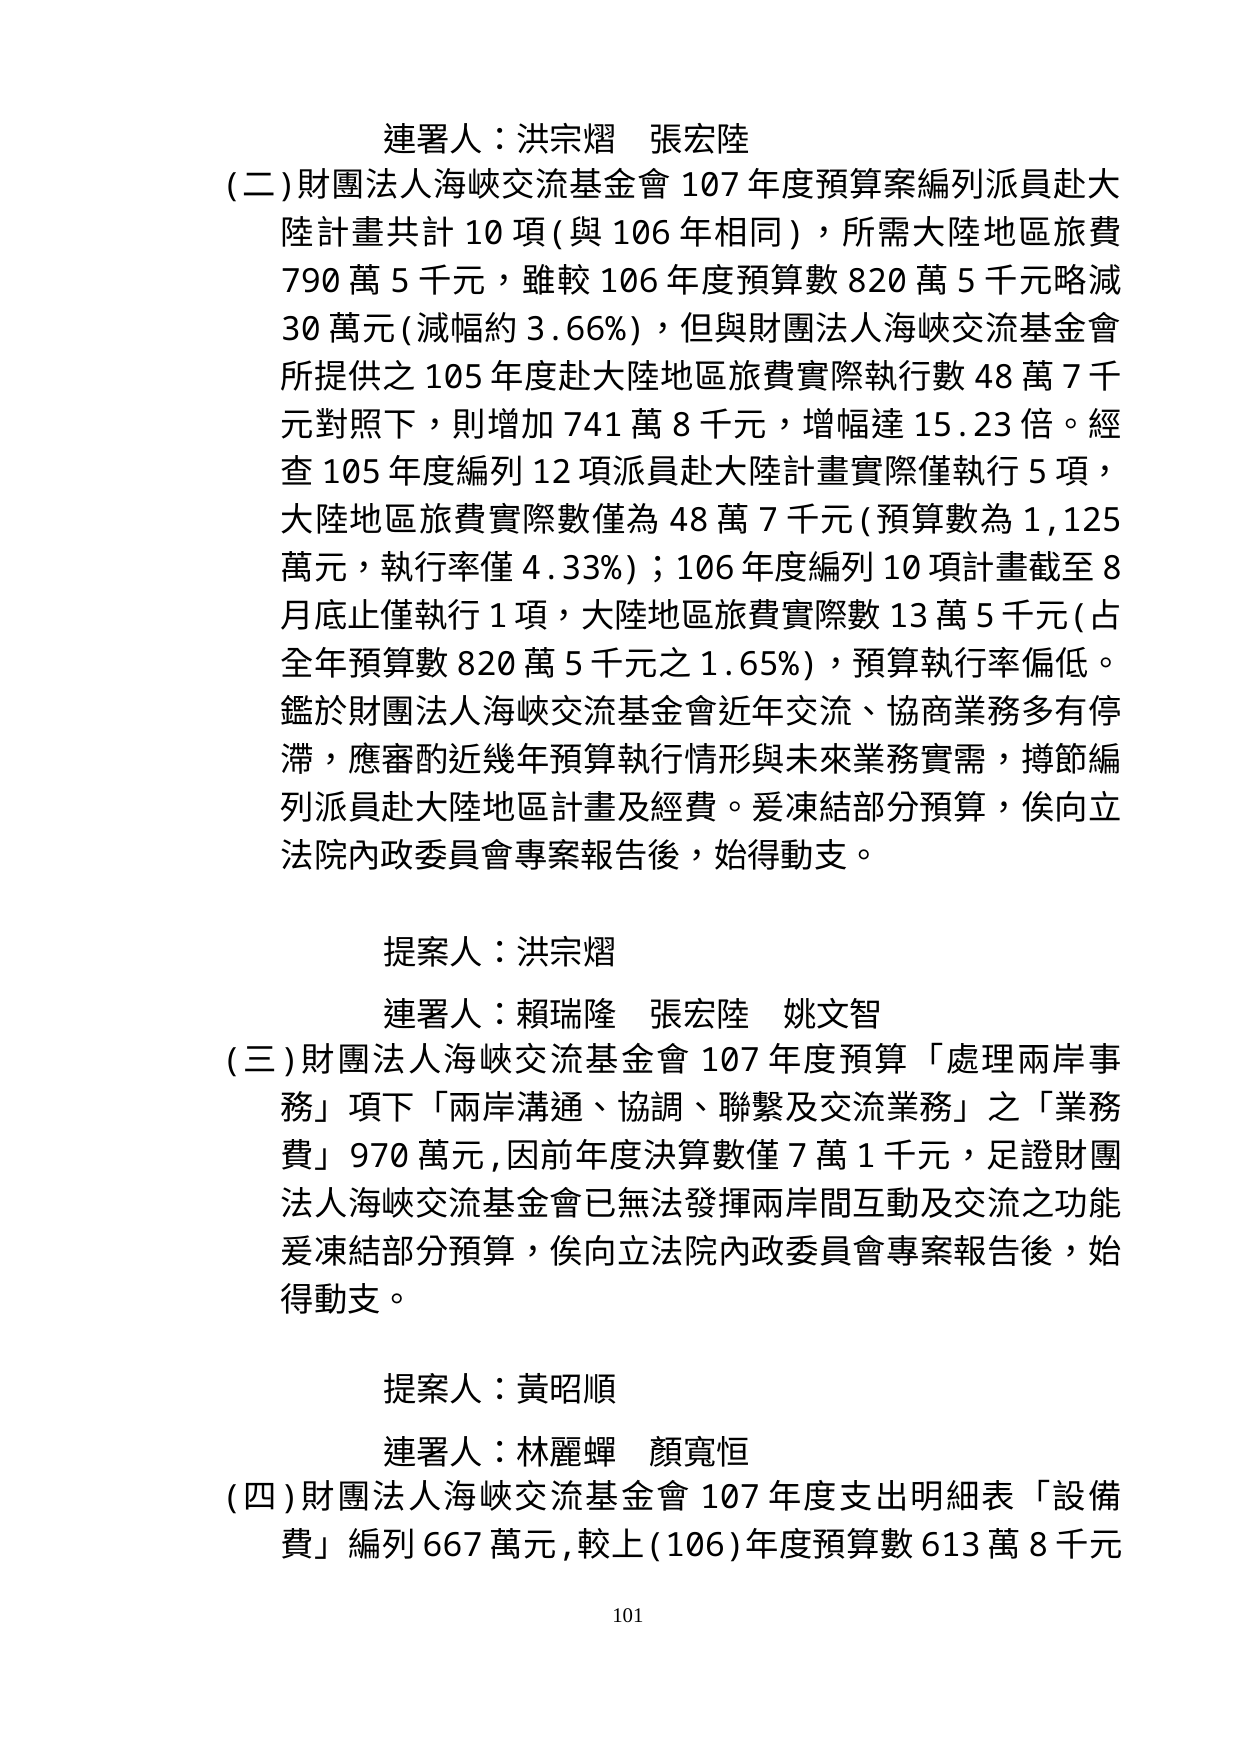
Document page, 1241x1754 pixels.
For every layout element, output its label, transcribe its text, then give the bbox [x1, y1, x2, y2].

text 連署人：賴瑞隆 張宏陸 姚文智 [383, 971, 1127, 1033]
text (四)財團法人海峽交流基金會107年度支出明細表「設備費」編列667萬元,較上(106)年度預算數613萬8千元 [222, 1471, 1122, 1566]
text 連署人：洪宗熠 張宏陸 [383, 96, 1127, 158]
text 連署人：林麗蟬 顏寬恒 [383, 1408, 1127, 1471]
text 提案人：洪宗熠 [383, 908, 1127, 971]
text (三)財團法人海峽交流基金會107年度預算「處理兩岸事務」項下「兩岸溝通、協調、聯繫及交流業務」之「業務費」970萬元,因前年度決算數僅7萬1千元，足證財團法人海峽交流基金會已無法發揮兩岸間互動及交流之功能。爰凍結部分預算，俟向立法院內政委員會專案報告後，始得動支。 [222, 1033, 1122, 1321]
text 提案人：黃昭順 [383, 1346, 1127, 1408]
text (二)財團法人海峽交流基金會107年度預算案編列派員赴大陸計畫共計10項(與106年相同)，所需大陸地區旅費790萬5千元，雖較106年度預算數820萬5千元略減30萬元(減幅約3.66%)，但與財團法人海峽交流基金會所提供之105年度赴大陸地區旅費實際執行數48萬7千元對照下，則增加741萬8千元，增幅達15.23倍。經查105年度編列12項派員赴大陸計畫實際僅執行5項，大陸地區旅費實際數僅為48萬7千元(預算數為1,125萬元，執行率僅4.33%)；106年度編列10項計畫截至8月底止僅執行1項，大陸地區旅費實際數13萬5千元(占全年預算數820萬5千元之1.65%)，預算執行率偏低。鑑於財團法人海峽交流基金會近年交流、協商業務多有停滯，應審酌近幾年預算執行情形與未來業務實需，撙節編列派員赴大陸地區計畫及經費。爰凍結部分預算，俟向立法院內政委員會專案報告後，始得動支。 [222, 158, 1122, 877]
